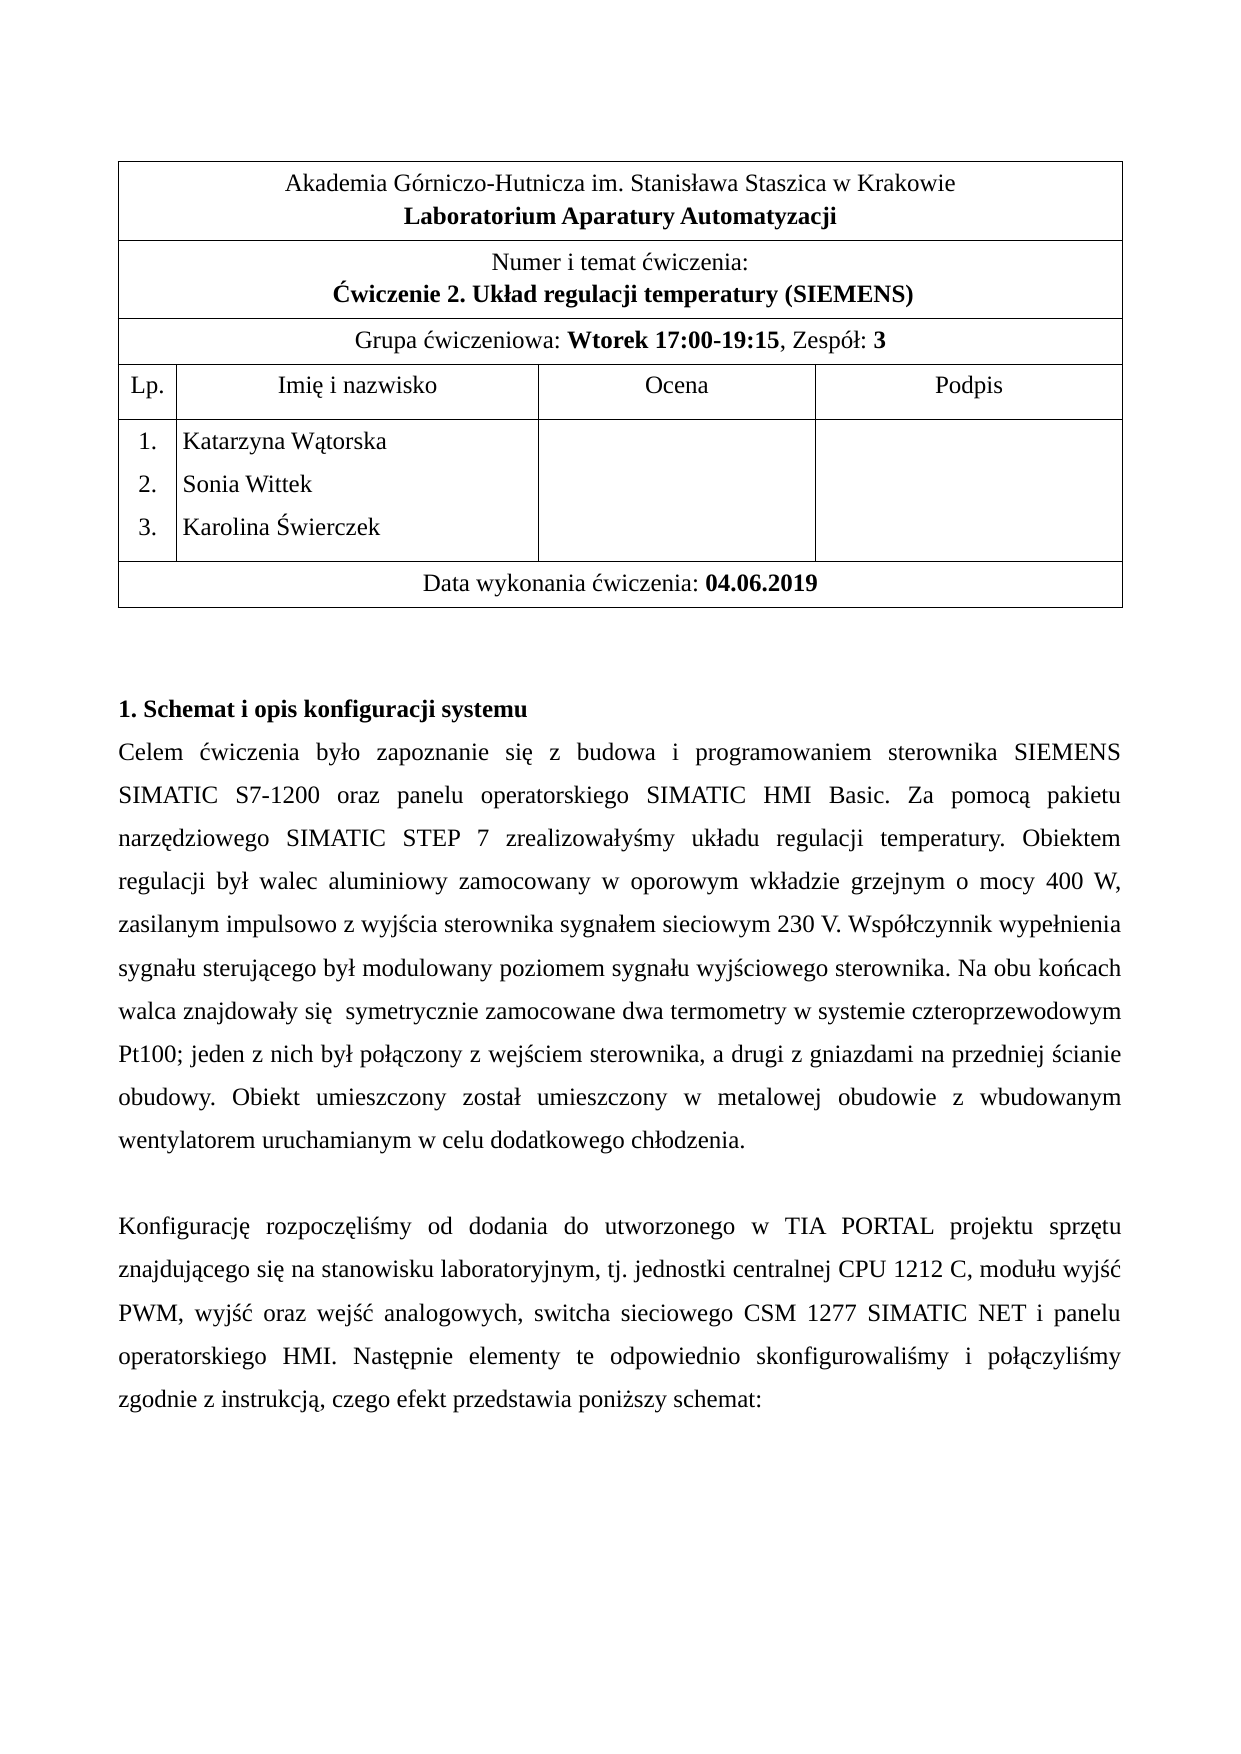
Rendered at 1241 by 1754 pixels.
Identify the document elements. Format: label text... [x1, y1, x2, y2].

table_cell 1. 2. 3. [119, 420, 176, 561]
text 1. Schemat i opis konfiguracji systemu [118, 694, 1122, 723]
table_cell [816, 420, 1122, 561]
table_cell Ocena [539, 365, 815, 419]
table_cell Podpis [816, 365, 1122, 419]
text Celem ćwiczenia było zapoznanie się z budowa i programowaniem sterownika SIEMENS SIMATIC S7-1200 oraz panelu operatorskiego SIMATIC HMI Basic. Za pomocą pakietu narzędziowego SIMATIC STEP 7 zrealizowałyśmy układu regulacji temperatury. Obiektem regulacji był walec aluminiowy zamocowany w oporowym wkładzie grzejnym o mocy 400 W, zasilanym impulsowo z wyjścia sterownika sygnałem sieciowym 230 V. Współczynnik wypełnienia sygnału sterującego był modulowany poziomem sygnału wyjściowego sterownika. Na obu końcach walca znajdowały się symetrycznie zamocowane dwa termometry w systemie czteroprzewodowym Pt100; jeden z nich był połączony z wejściem sterownika, a drugi z gniazdami na przedniej ścianie obudowy. Obiekt umieszczony został umieszczony w metalowej obudowie z wbudowanym wentylatorem uruchamianym w celu dodatkowego chłodzenia. [118, 737, 1122, 1154]
table_cell Lp. [119, 365, 176, 419]
text Konfigurację rozpoczęliśmy od dodania do utworzonego w TIA PORTAL projektu sprzętu znajdującego się na stanowisku laboratoryjnym, tj. jednostki centralnej CPU 1212 C, modułu wyjść PWM, wyjść oraz wejść analogowych, switcha sieciowego CSM 1277 SIMATIC NET i panelu operatorskiego HMI. Następnie elementy te odpowiednio skonfigurowaliśmy i połączyliśmy zgodnie z instrukcją, czego efekt przedstawia poniższy schemat: [118, 1211, 1122, 1413]
table_header Akademia Górniczo-Hutnicza im. Stanisława Staszica w Krakowie Laboratorium Aparatury Automatyzacji [119, 162, 1122, 240]
table_cell Data wykonania ćwiczenia: 04.06.2019 [119, 562, 1122, 607]
table_cell Numer i temat ćwiczenia: Ćwiczenie 2. Układ regulacji temperatury (SIEMENS) [119, 241, 1122, 318]
table_cell [539, 420, 815, 561]
table_cell Katarzyna Wątorska Sonia Wittek Karolina Świerczek [177, 420, 538, 561]
table_cell Grupa ćwiczeniowa: Wtorek 17:00-19:15, Zespół: 3 [119, 319, 1122, 364]
table_cell Imię i nazwisko [177, 365, 538, 419]
